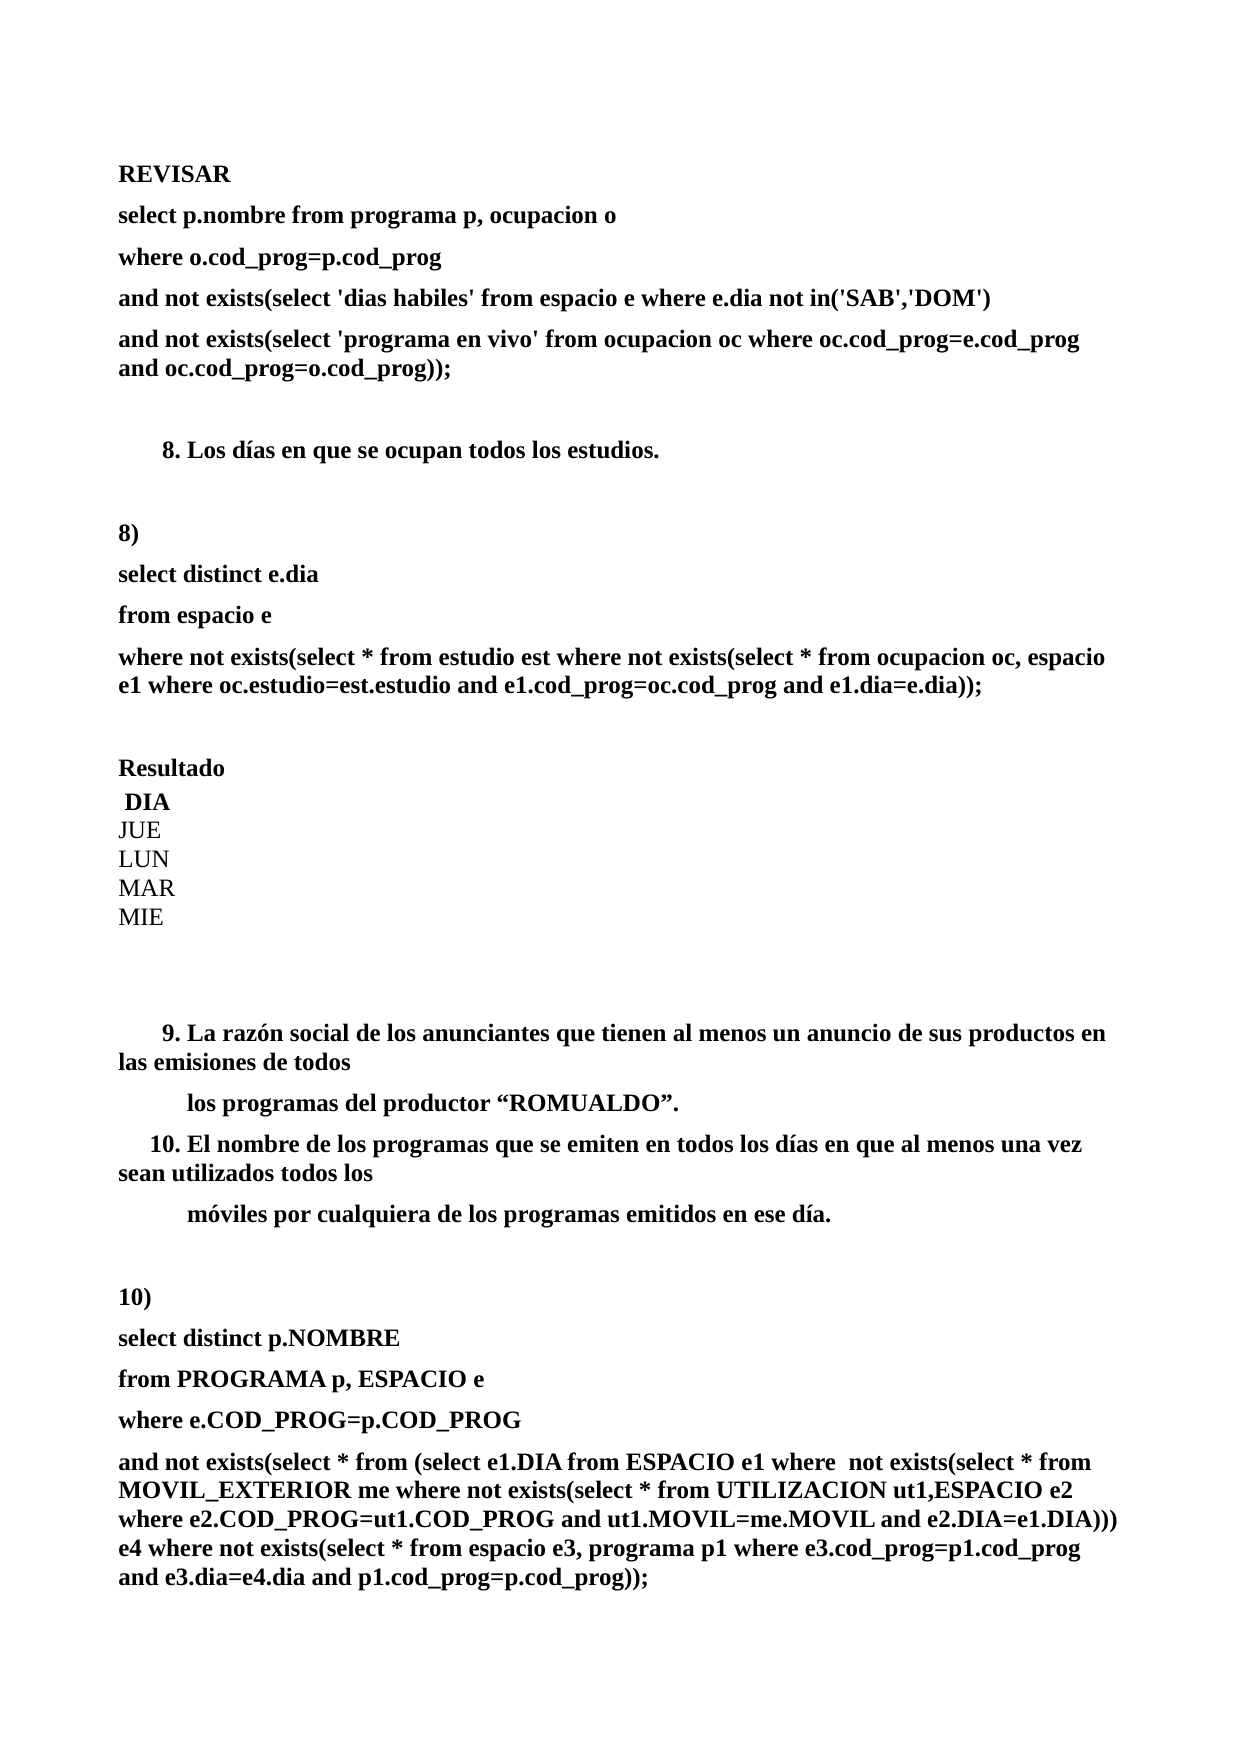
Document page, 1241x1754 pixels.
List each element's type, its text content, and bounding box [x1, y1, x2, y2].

table_cell MAR [118, 873, 176, 902]
text from espacio e [118, 601, 1122, 629]
table_cell [118, 931, 176, 935]
text and not exists(select * from (select e1.DIA from ESPACIO e1 where not exists(select * from MOVIL_EXTERIOR me where not exists(select * from UTILIZACION ut1,ESPACIO e2 where e2.COD_PROG=ut1.COD_PROG and ut1.MOVIL=me.MOVIL and e2.DIA=e1.DIA))) e4 where not exists(select * from espacio e3, programa p1 where e3.cod_prog=p1.cod_prog and e3.dia=e4.dia and p1.cod_prog=p.cod_prog)); [118, 1447, 1122, 1590]
table_header DIA [118, 787, 176, 815]
text where e.COD_PROG=p.COD_PROG [118, 1405, 1122, 1434]
text móviles por cualquiera de los programas emitidos en ese día. [118, 1199, 1122, 1228]
text Resultado [118, 753, 1122, 782]
text 9. La razón social de los anunciantes que tienen al menos un anuncio de sus productos en las emisiones de todos [118, 1018, 1122, 1075]
text where o.cod_prog=p.cod_prog [118, 242, 1122, 271]
text where not exists(select * from estudio est where not exists(select * from ocupacion oc, espacio e1 where oc.estudio=est.estudio and e1.cod_prog=oc.cod_prog and e1.dia=e.dia)); [118, 642, 1122, 699]
text 10. El nombre de los programas que se emiten en todos los días en que al menos una vez sean utilizados todos los [118, 1129, 1122, 1187]
text 8. Los días en que se ocupan todos los estudios. [118, 436, 1122, 464]
table_cell JUE [118, 815, 176, 844]
table_cell LUN [118, 844, 176, 873]
text select p.nombre from programa p, ocupacion o [118, 201, 1122, 229]
text 10) [118, 1282, 1122, 1310]
text 8) [118, 518, 1122, 547]
text select distinct e.dia [118, 559, 1122, 588]
text los programas del productor “ROMUALDO”. [118, 1088, 1122, 1117]
text from PROGRAMA p, ESPACIO e [118, 1364, 1122, 1393]
table_cell MIE [118, 902, 176, 930]
text and not exists(select 'programa en vivo' from ocupacion oc where oc.cod_prog=e.cod_prog and oc.cod_prog=o.cod_prog)); [118, 324, 1122, 382]
text and not exists(select 'dias habiles' from espacio e where e.dia not in('SAB','DOM') [118, 283, 1122, 312]
text select distinct p.NOMBRE [118, 1323, 1122, 1352]
text REVISAR [118, 159, 1122, 188]
